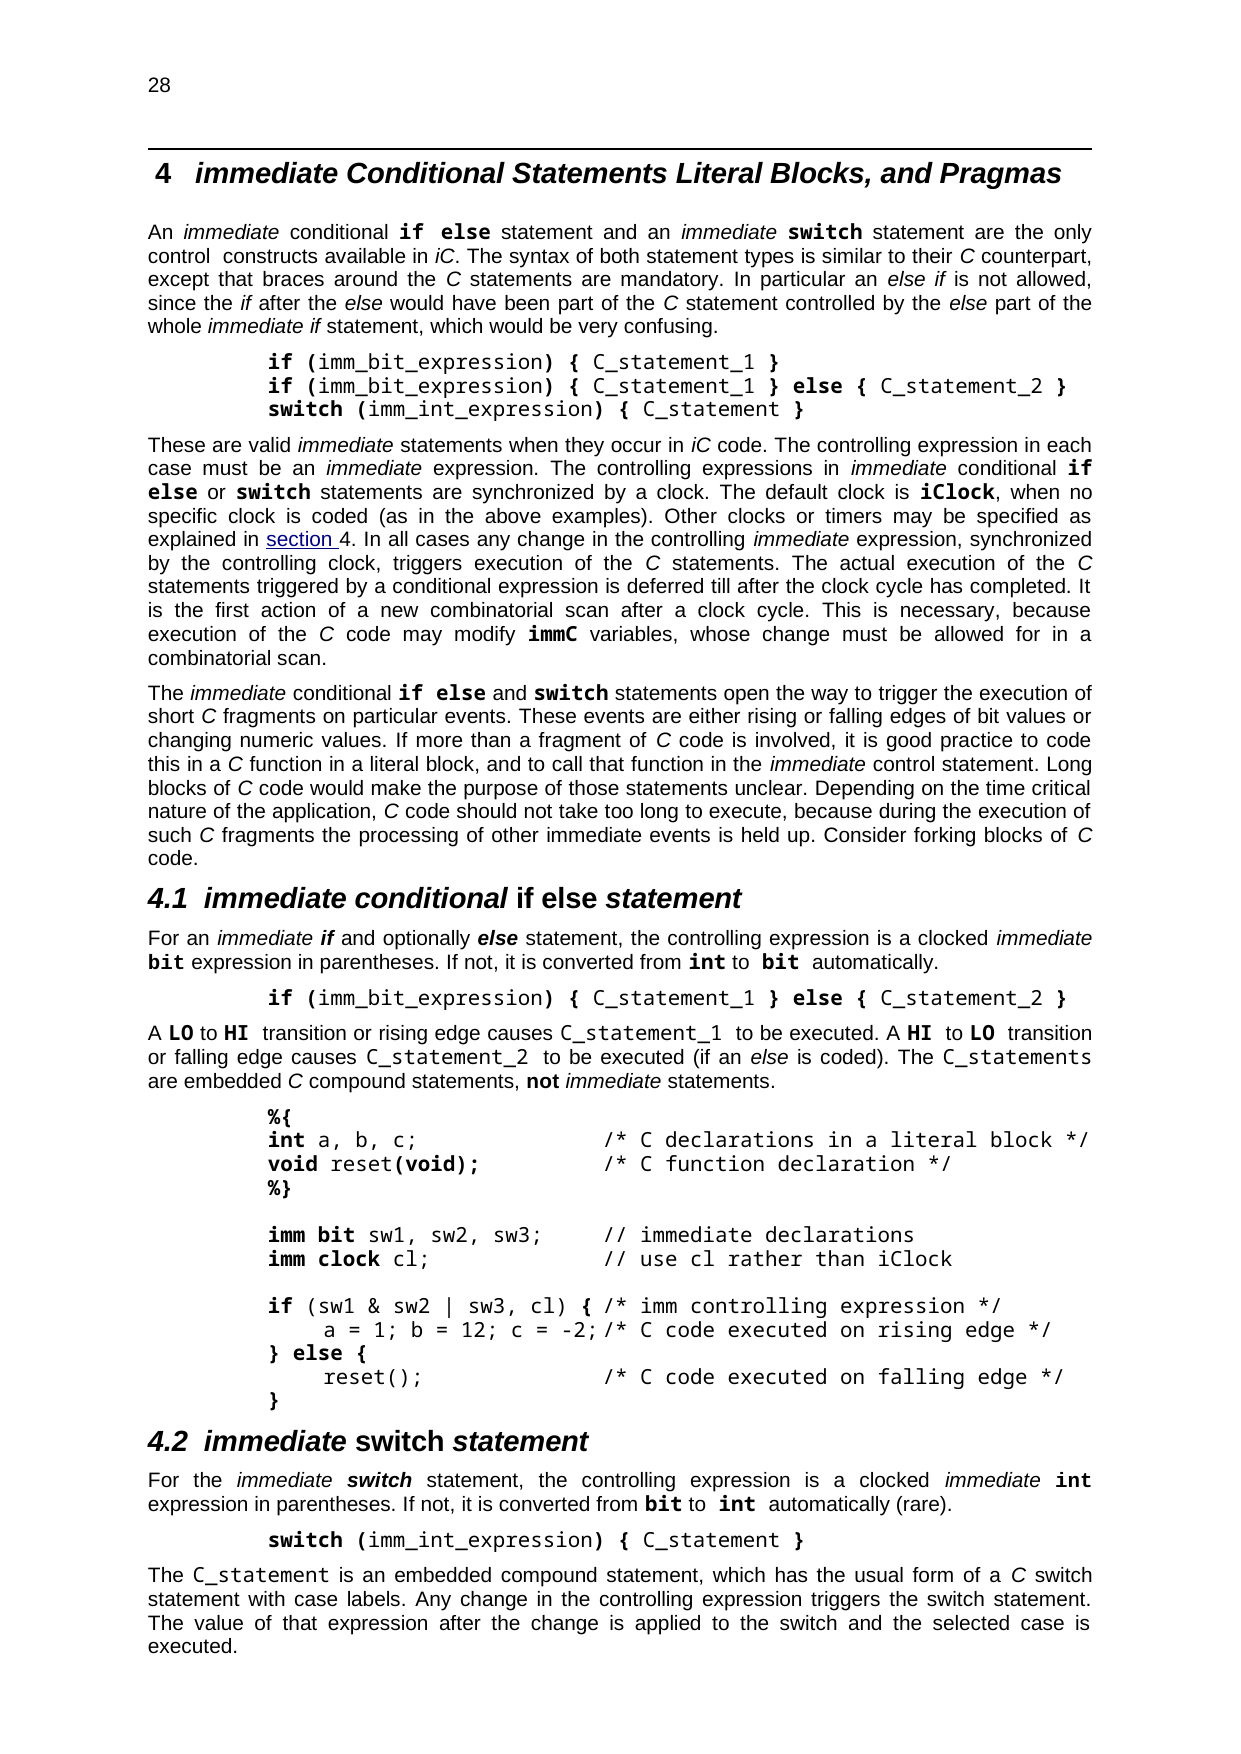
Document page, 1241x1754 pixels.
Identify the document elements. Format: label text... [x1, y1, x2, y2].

text %{ int a, b, c; /* C declarations in a literal block */ void reset(void); /* C function declaration */ %} imm bit sw1, sw2, sw3; // immediate declarations imm clock cl; // use cl rather than iClock if (sw1 & sw2 | sw3, cl) { /* imm controlling expression */ a = 1; b = 12; c = -2; /* C code executed on rising edge */ } else { reset(); /* C code executed on falling edge */ } [268, 1105, 1092, 1413]
text These are valid immediate statements when they occur in iC code. The controlling expression in each case must be an immediate expression. The controlling expressions in immediate conditional if else or switch statements are synchronized by a clock. The default clock is iClock, when no specific clock is coded (as in the above examples). Other clocks or timers may be specified as explained in section 4. In all cases any change in the controlling immediate expression, synchronized by the controlling clock, triggers execution of the C statements. The actual execution of the C statements triggered by a conditional expression is deferred till after the clock cycle has completed. It is the first action of a new combinatorial scan after a clock cycle. This is necessary, because execution of the C code may modify immC variables, whose change must be allowed for in a combinatorial scan. [148, 433, 1092, 670]
text For an immediate if and optionally else statement, the controlling expression is a clocked immediate bit expression in parentheses. If not, it is converted from int to bit automatically. [148, 927, 1092, 974]
text For the immediate switch statement, the controlling expression is a clocked immediate int expression in parentheses. If not, it is converted from bit to int automatically (rare). [148, 1469, 1092, 1516]
subtitle immediate conditional if else statement [148, 882, 1092, 915]
subtitle immediate switch statement [148, 1424, 1092, 1457]
text switch (imm_int_expression) { C_statement } [268, 1528, 1092, 1552]
text if (imm_bit_expression) { C_statement_1 } if (imm_bit_expression) { C_statement_1 } else { C_statement_2 } switch (imm_int_expression) { C_statement } [268, 351, 1092, 421]
text The C_statement is an embedded compound statement, which has the usual form of a C switch statement with case labels. Any change in the controlling expression triggers the switch statement. The value of that expression after the change is applied to the switch and the selected case is executed. [148, 1564, 1092, 1658]
text The immediate conditional if else and switch statements open the way to trigger the execution of short C fragments on particular events. These events are either rising or falling edges of bit values or changing numeric values. If more than a fragment of C code is involved, it is good practice to code this in a C function in a literal block, and to call that function in the immediate control statement. Long blocks of C code would make the purpose of those statements unclear. Depending on the time critical nature of the application, C code should not take too long to execute, because during the execution of such C fragments the processing of other immediate events is held up. Consider forking blocks of C code. [148, 681, 1092, 871]
text A LO to HI transition or rising edge causes C_statement_1 to be executed. A HI to LO transition or falling edge causes C_statement_2 to be executed (if an else is coded). The C_statements are embedded C compound statements, not immediate statements. [148, 1022, 1092, 1093]
subtitle immediate Conditional Statements Literal Blocks, and Pragmas [148, 150, 1092, 197]
text An immediate conditional if else statement and an immediate switch statement are the only control constructs available in iC. The syntax of both statement types is similar to their C counterpart, except that braces around the C statements are mandatory. In particular an else if is not allowed, since the if after the else would have been part of the C statement controlled by the else part of the whole immediate if statement, which would be very confusing. [148, 221, 1092, 339]
text if (imm_bit_expression) { C_statement_1 } else { C_statement_2 } [268, 986, 1092, 1010]
